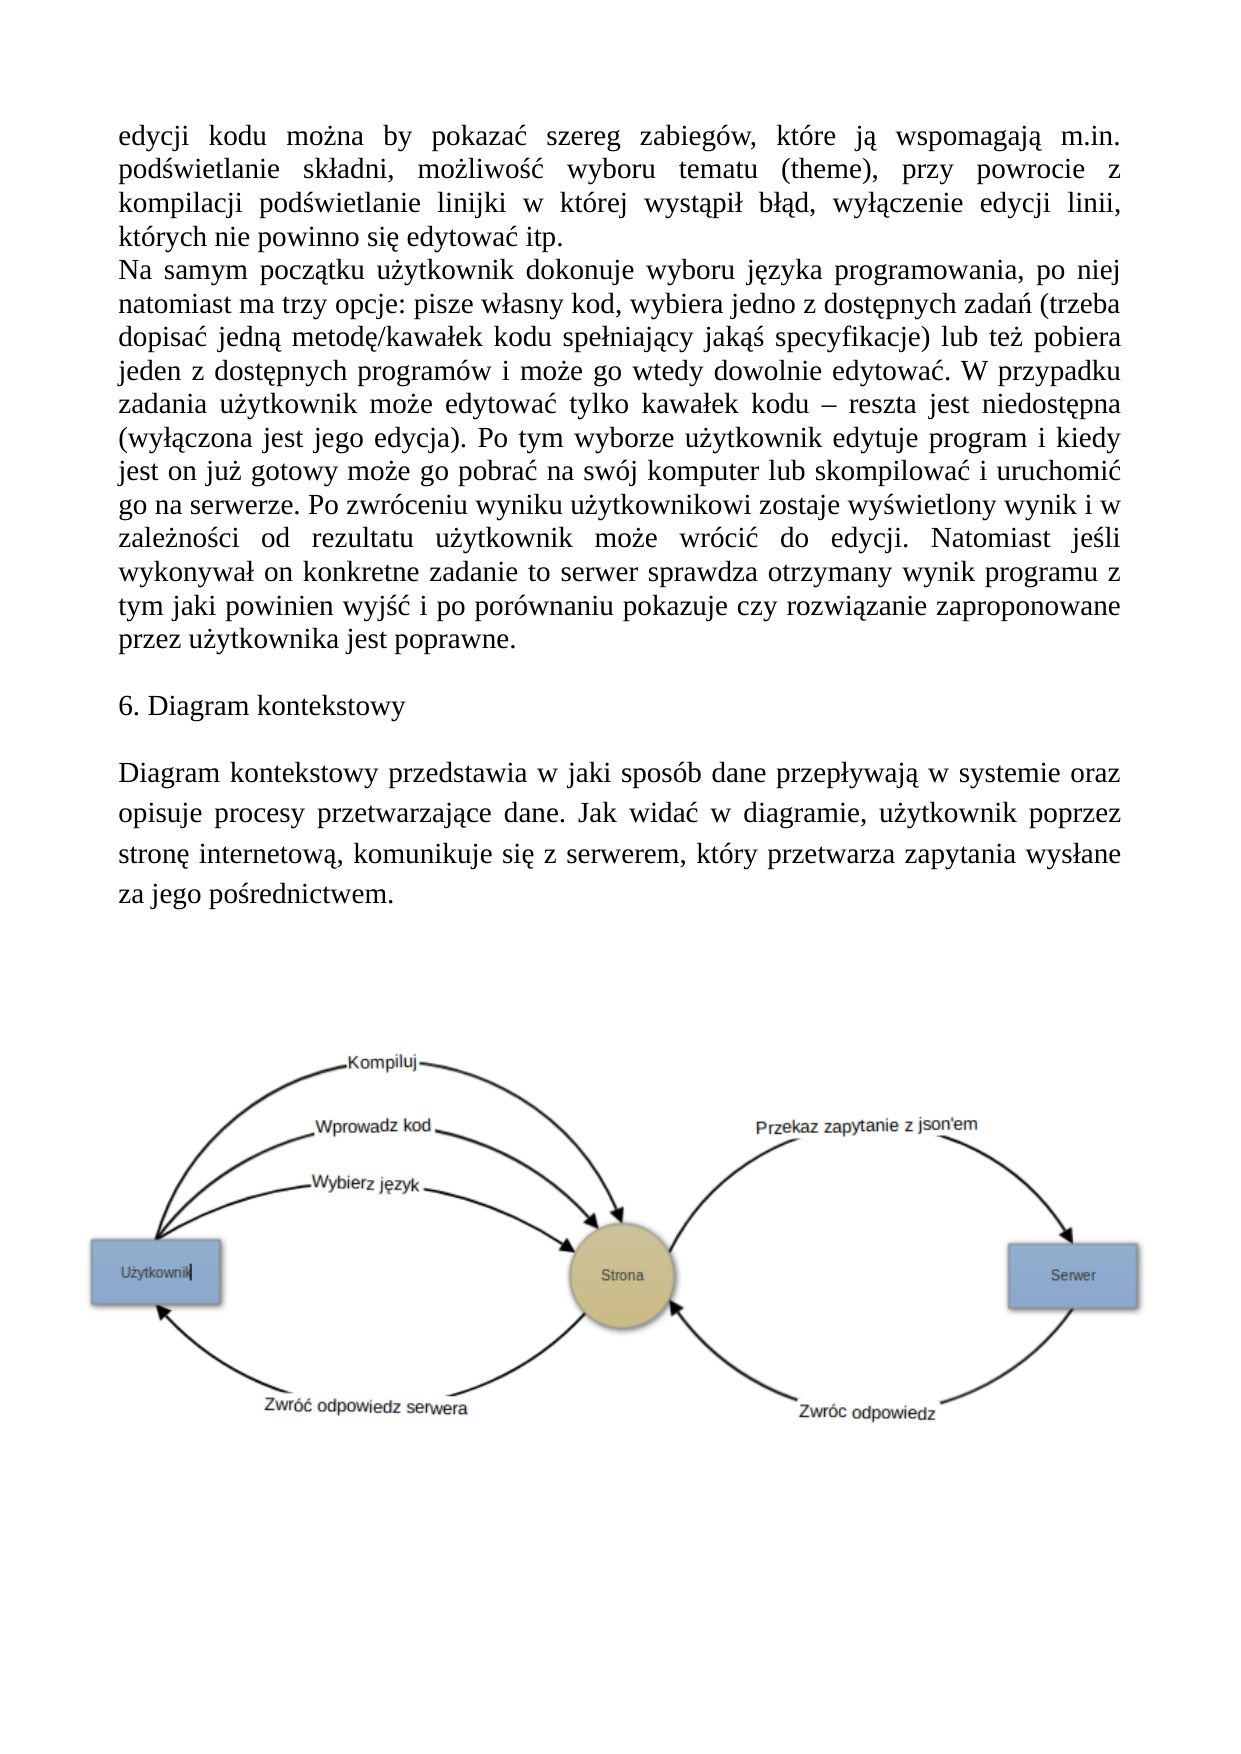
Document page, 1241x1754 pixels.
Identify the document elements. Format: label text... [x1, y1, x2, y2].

text edycji kodu można by pokazać szereg zabiegów, które ją wspomagają m.in. podświetlanie składni, możliwość wyboru tematu (theme), przy powrocie z kompilacji podświetlanie linijki w której wystąpił błąd, wyłączenie edycji linii, których nie powinno się edytować itp. [118, 118, 1122, 252]
picture [43, 981, 1225, 1519]
text Na samym początku użytkownik dokonuje wyboru języka programowania, po niej natomiast ma trzy opcje: pisze własny kod, wybiera jedno z dostępnych zadań (trzeba dopisać jedną metodę/kawałek kodu spełniający jakąś specyfikacje) lub też pobiera jeden z dostępnych programów i może go wtedy dowolnie edytować. W przypadku zadania użytkownik może edytować tylko kawałek kodu – reszta jest niedostępna (wyłączona jest jego edycja). Po tym wyborze użytkownik edytuje program i kiedy jest on już gotowy może go pobrać na swój komputer lub skompilować i uruchomić go na serwerze. Po zwróceniu wyniku użytkownikowi zostaje wyświetlony wynik i w zależności od rezultatu użytkownik może wrócić do edycji. Natomiast jeśli wykonywał on konkretne zadanie to serwer sprawdza otrzymany wynik programu z tym jaki powinien wyjść i po porównaniu pokazuje czy rozwiązanie zaproponowane przez użytkownika jest poprawne. [118, 252, 1122, 655]
text 6. Diagram kontekstowy [118, 688, 1122, 722]
text Diagram kontekstowy przedstawia w jaki sposób dane przepływają w systemie oraz opisuje procesy przetwarzające dane. Jak widać w diagramie, użytkownik poprzez stronę internetową, komunikuje się z serwerem, który przetwarza zapytania wysłane za jego pośrednictwem. [118, 755, 1122, 909]
